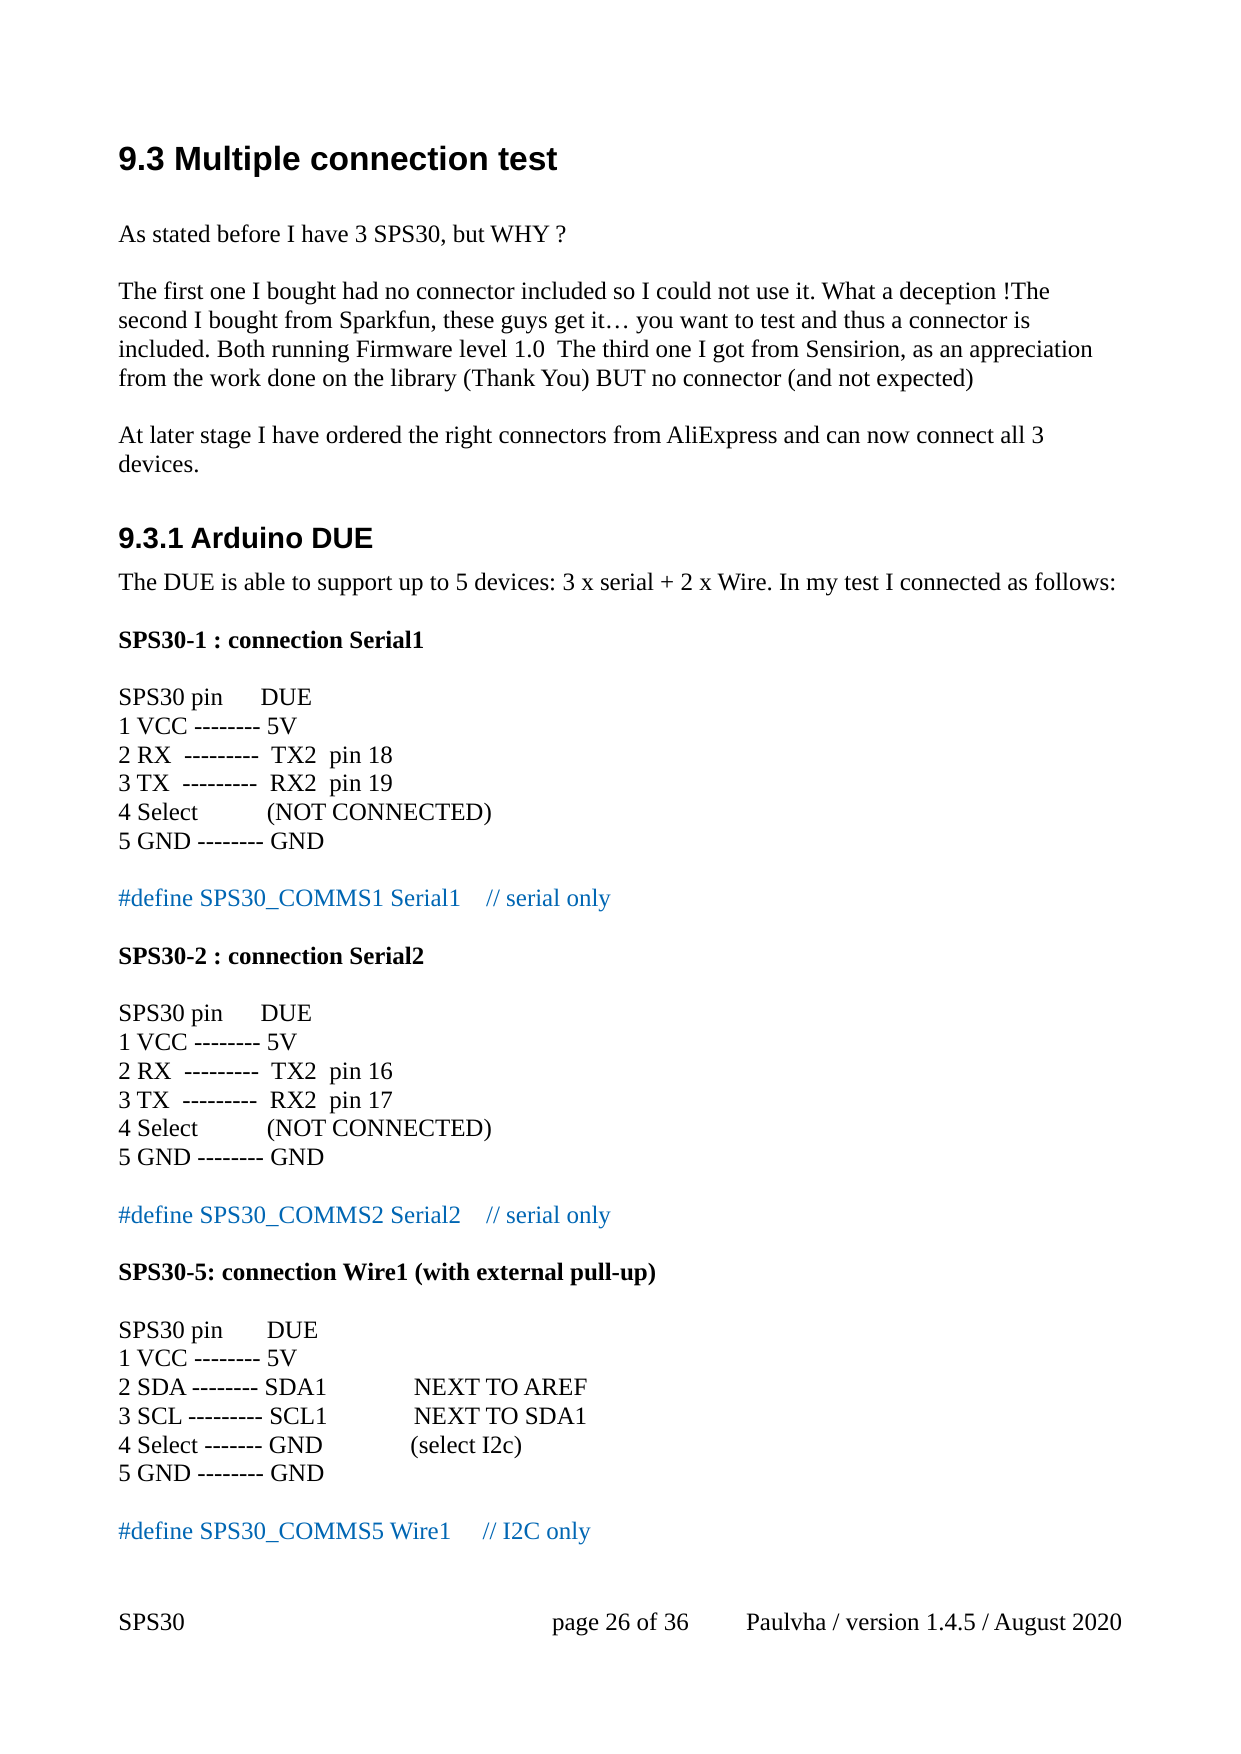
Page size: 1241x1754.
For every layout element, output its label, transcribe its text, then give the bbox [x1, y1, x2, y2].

text #define SPS30_COMMS5 Wire1 // I2C only [118, 1516, 1122, 1545]
text 5 GND -------- GND [118, 1458, 1122, 1487]
text 3 TX --------- RX2 pin 17 [118, 1085, 1122, 1113]
text 1 VCC -------- 5V [118, 711, 1122, 740]
text 4 Select ------- GND (select I2c) [118, 1430, 1122, 1458]
text SPS30 pin DUE [118, 682, 1122, 711]
text 3 TX --------- RX2 pin 19 [118, 768, 1122, 797]
subtitle 9.3.1 Arduino DUE [118, 521, 1122, 555]
text 5 GND -------- GND [118, 826, 1122, 855]
text 2 RX --------- TX2 pin 16 [118, 1056, 1122, 1085]
text 5 GND -------- GND [118, 1142, 1122, 1171]
text 4 Select (NOT CONNECTED) [118, 1113, 1122, 1142]
text SPS30 pin DUE [118, 1315, 1122, 1343]
text 1 VCC -------- 5V [118, 1343, 1122, 1372]
text At later stage I have ordered the right connectors from AliExpress and can now connect all 3 devices. [118, 420, 1122, 478]
text 2 RX --------- TX2 pin 18 [118, 740, 1122, 768]
text SPS30-5: connection Wire1 (with external pull-up) [118, 1257, 1122, 1286]
text As stated before I have 3 SPS30, but WHY ? [118, 219, 1122, 248]
text 2 SDA -------- SDA1 NEXT TO AREF [118, 1372, 1122, 1401]
text #define SPS30_COMMS1 Serial1 // serial only [118, 883, 1122, 912]
text 4 Select (NOT CONNECTED) [118, 797, 1122, 826]
text SPS30 pin DUE [118, 998, 1122, 1027]
subtitle 9.3 Multiple connection test [118, 139, 1122, 178]
text SPS30-2 : connection Serial2 [118, 941, 1122, 970]
text The first one I bought had no connector included so I could not use it. What a deception !The second I bought from Sparkfun, these guys get it… you want to test and thus a connector is included. Both running Firmware level 1.0 The third one I got from Sensirion, as an appreciation from the work done on the library (Thank You) BUT no connector (and not expected) [118, 276, 1122, 391]
text #define SPS30_COMMS2 Serial2 // serial only [118, 1200, 1122, 1228]
text 3 SCL --------- SCL1 NEXT TO SDA1 [118, 1401, 1122, 1430]
text SPS30-1 : connection Serial1 [118, 625, 1122, 653]
text The DUE is able to support up to 5 devices: 3 x serial + 2 x Wire. In my test I connected as follows: [118, 567, 1122, 596]
text 1 VCC -------- 5V [118, 1027, 1122, 1056]
